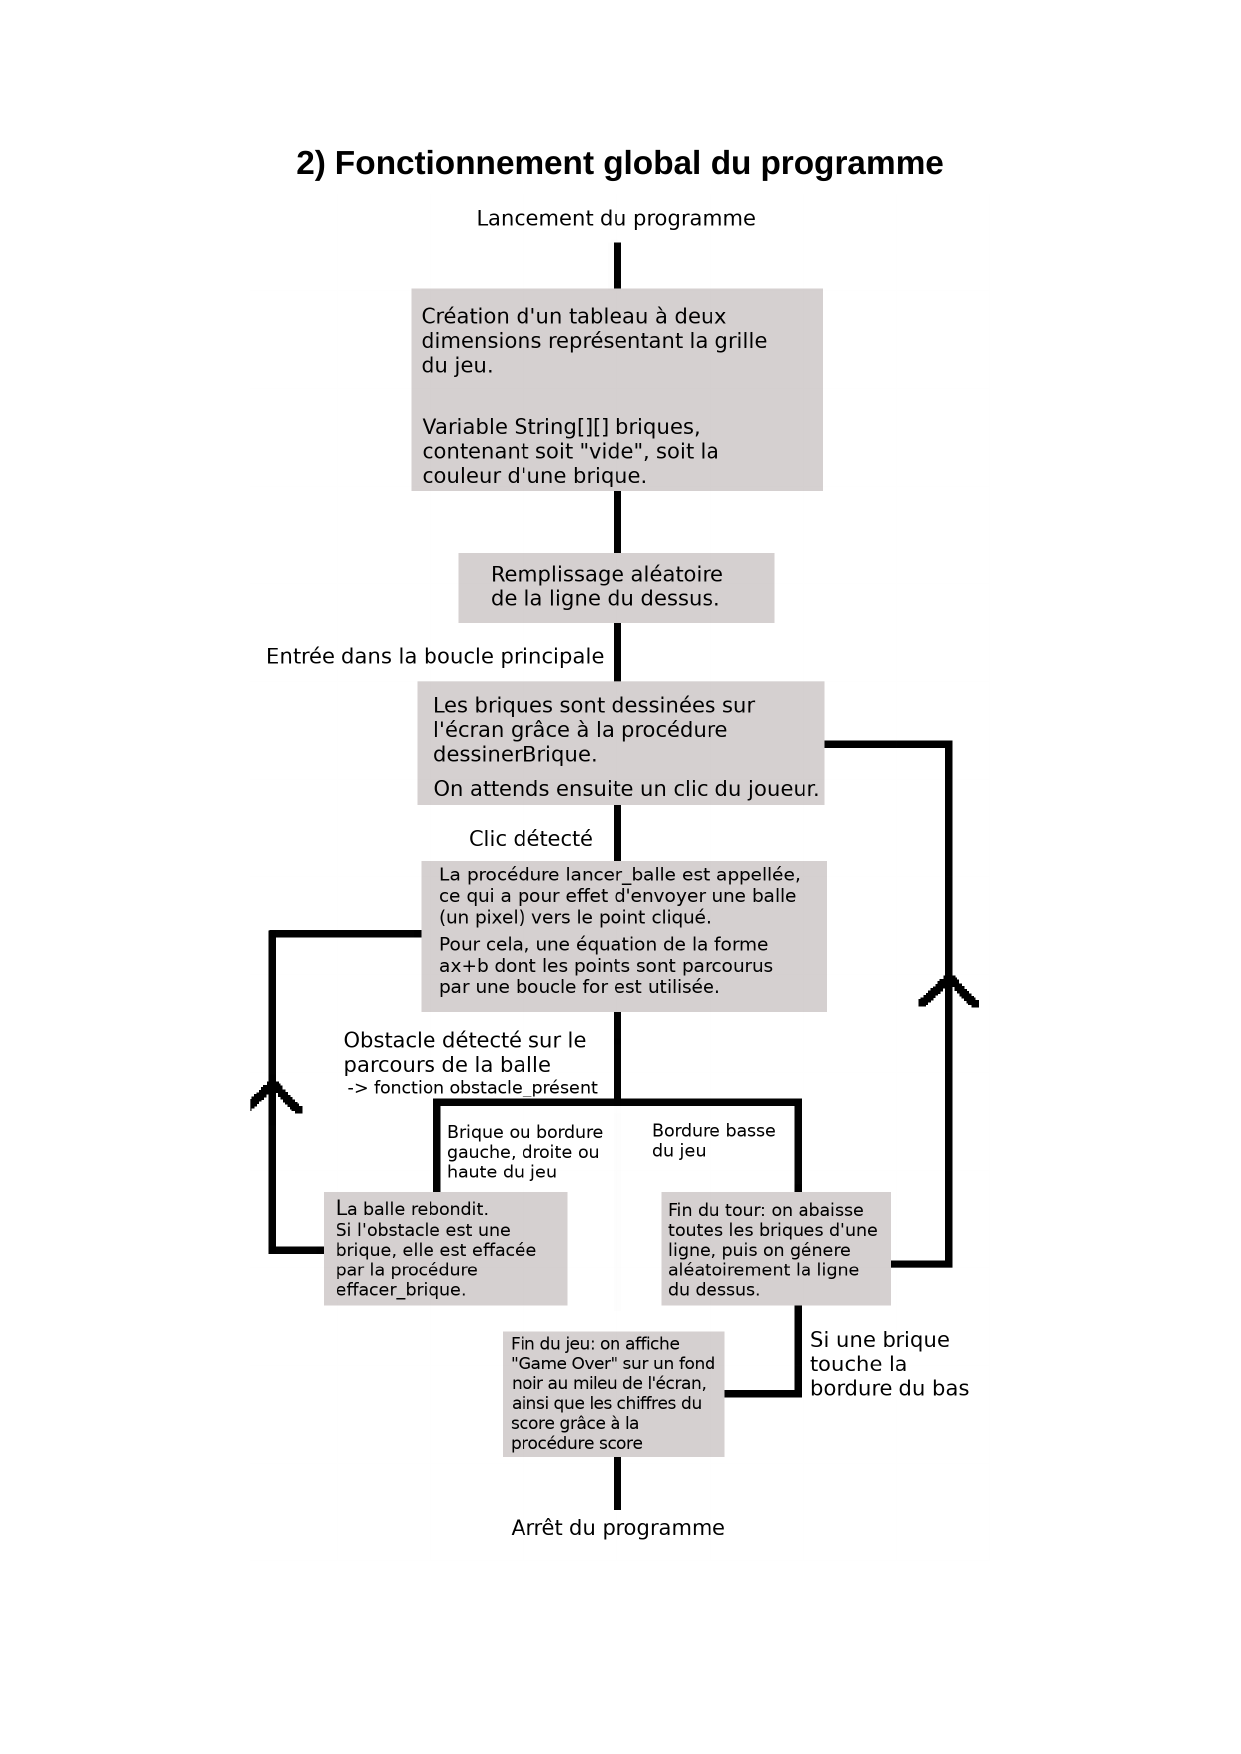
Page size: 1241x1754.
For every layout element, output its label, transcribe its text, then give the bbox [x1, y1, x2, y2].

picture [250, 194, 990, 1561]
subtitle 2) Fonctionnement global du programme [118, 143, 1122, 182]
